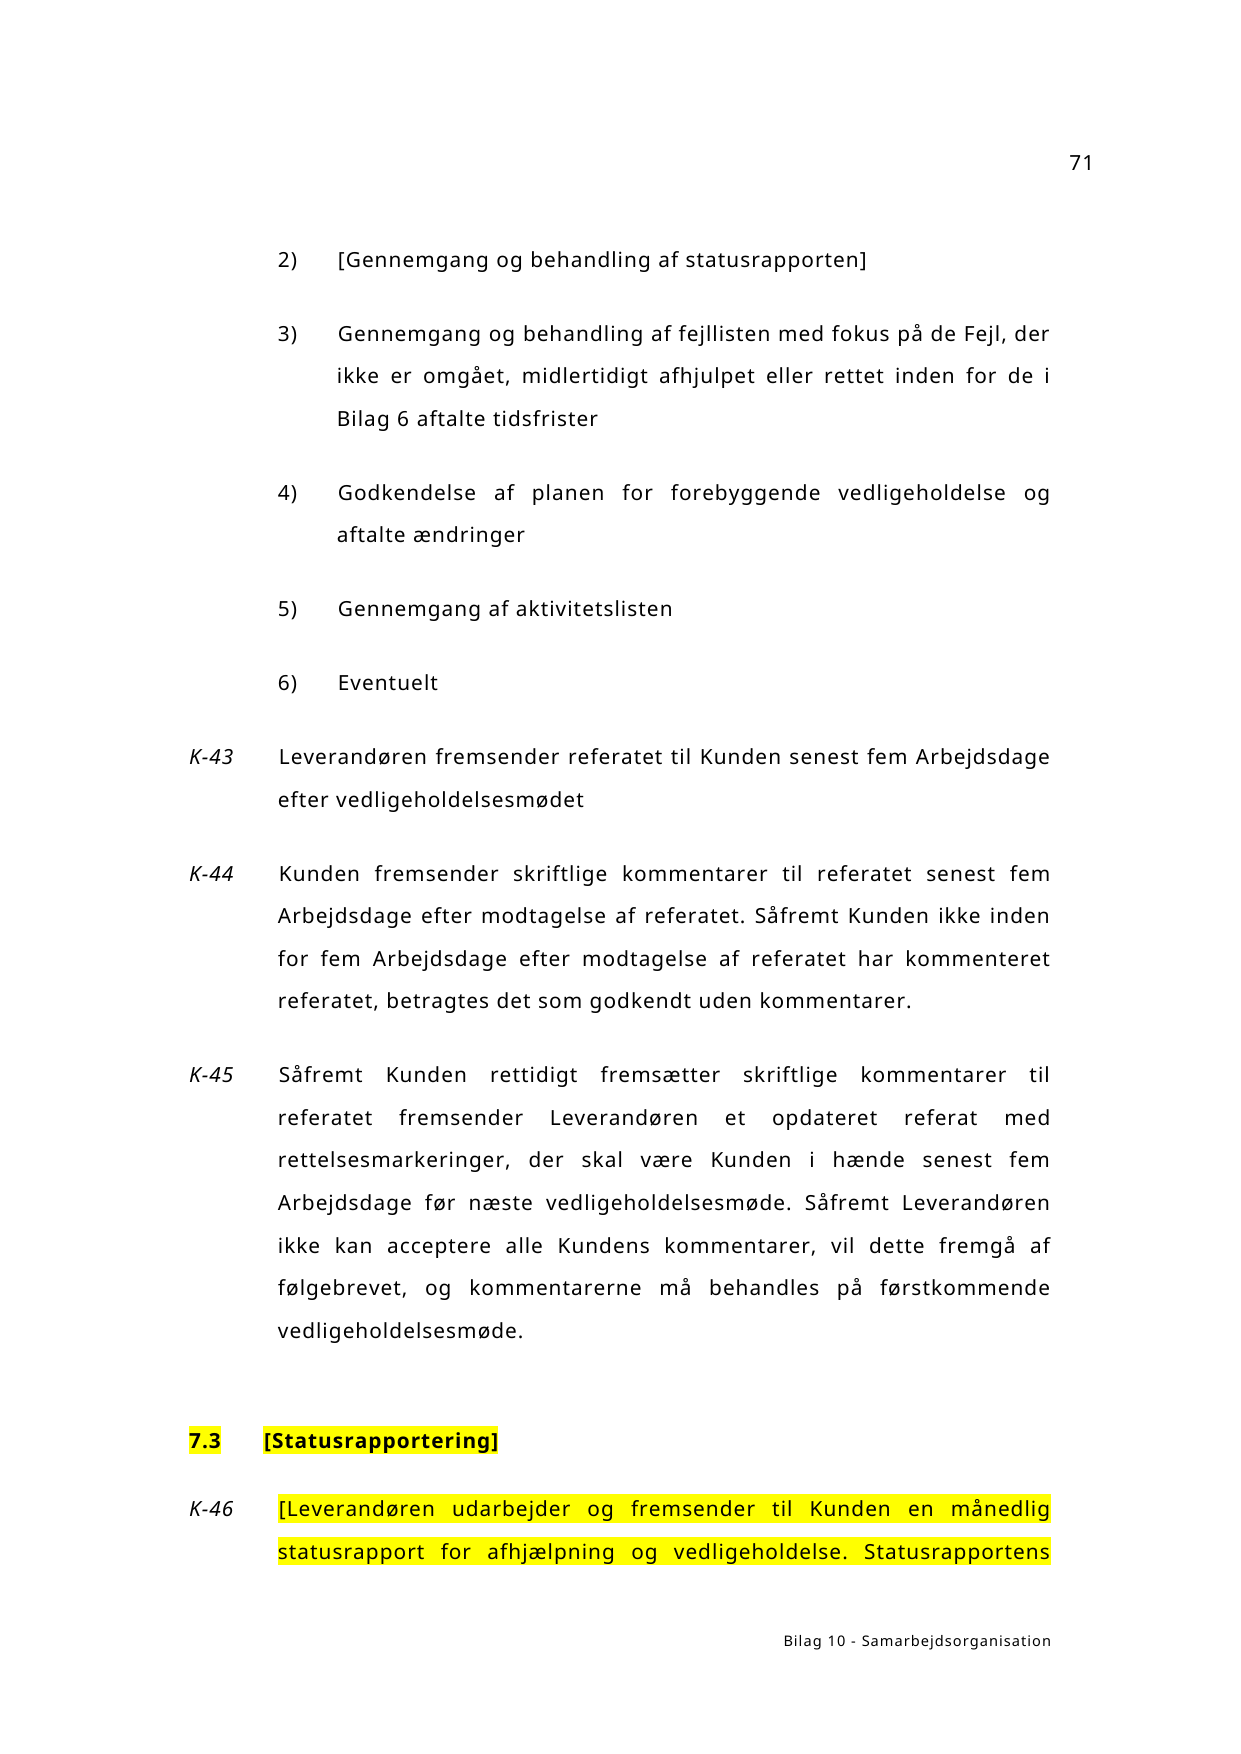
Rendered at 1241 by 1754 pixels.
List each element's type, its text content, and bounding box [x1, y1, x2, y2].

list Kunden fremsender skriftlige kommentarer til referatet senest fem Arbejdsdage efter modtagelse af referatet. Såfremt Kunden ikke inden for fem Arbejdsdage efter modtagelse af referatet har kommenteret referatet, betragtes det som godkendt uden kommentarer. [189, 859, 1051, 1015]
subtitle [Statusrapportering] [189, 1426, 1051, 1454]
list [Gennemgang og behandling af statusrapporten] [278, 245, 1051, 273]
list [Leverandøren udarbejder og fremsender til Kunden en månedlig statusrapport for afhjælpning og vedligeholdelse. Statusrapportens [189, 1494, 1051, 1565]
list Eventuelt [278, 668, 1051, 697]
list Gennemgang af aktivitetslisten [278, 594, 1051, 623]
list Godkendelse af planen for forebyggende vedligeholdelse og aftalte ændringer [278, 478, 1051, 549]
list Såfremt Kunden rettidigt fremsætter skriftlige kommentarer til referatet fremsender Leverandøren et opdateret referat med rettelsesmarkeringer, der skal være Kunden i hænde senest fem Arbejdsdage før næste vedligeholdelsesmøde. Såfremt Leverandøren ikke kan acceptere alle Kundens kommentarer, vil dette fremgå af følgebrevet, og kommentarerne må behandles på førstkommende vedligeholdelsesmøde. [189, 1060, 1051, 1344]
list Gennemgang og behandling af fejllisten med fokus på de Fejl, der ikke er omgået, midlertidigt afhjulpet eller rettet inden for de i Bilag 6 aftalte tidsfrister [278, 319, 1051, 433]
list Leverandøren fremsender referatet til Kunden senest fem Arbejdsdage efter vedligeholdelsesmødet [189, 742, 1051, 813]
